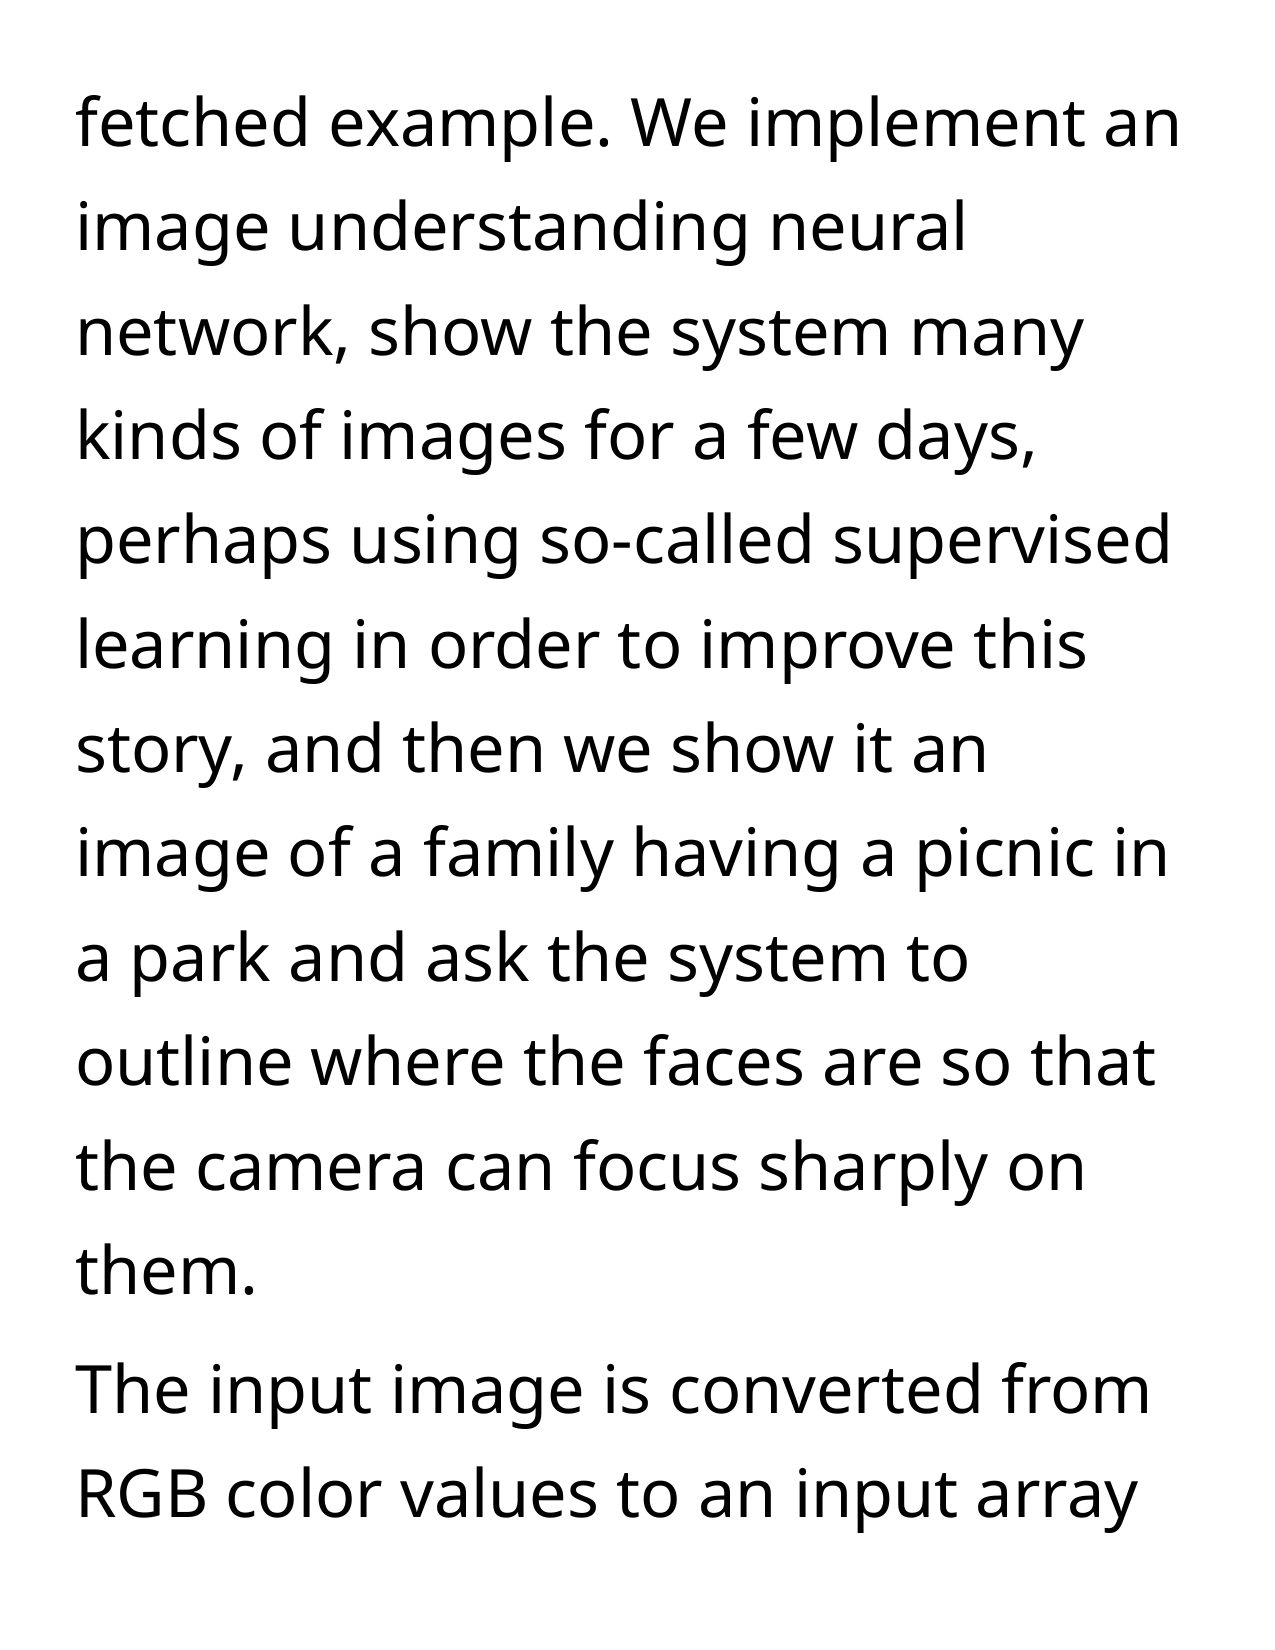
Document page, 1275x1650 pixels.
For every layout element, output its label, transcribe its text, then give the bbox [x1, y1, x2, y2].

text fetched example. We implement an image understanding neural network, show the system many kinds of images for a few days, perhaps using so-called supervised learning in order to improve this story, and then we show it an image of a family having a picnic in a park and ask the system to outline where the faces are so that the camera can focus sharply on them. [75, 75, 1200, 1314]
text The input image is converted from RGB color values to an input array [75, 1342, 1200, 1537]
